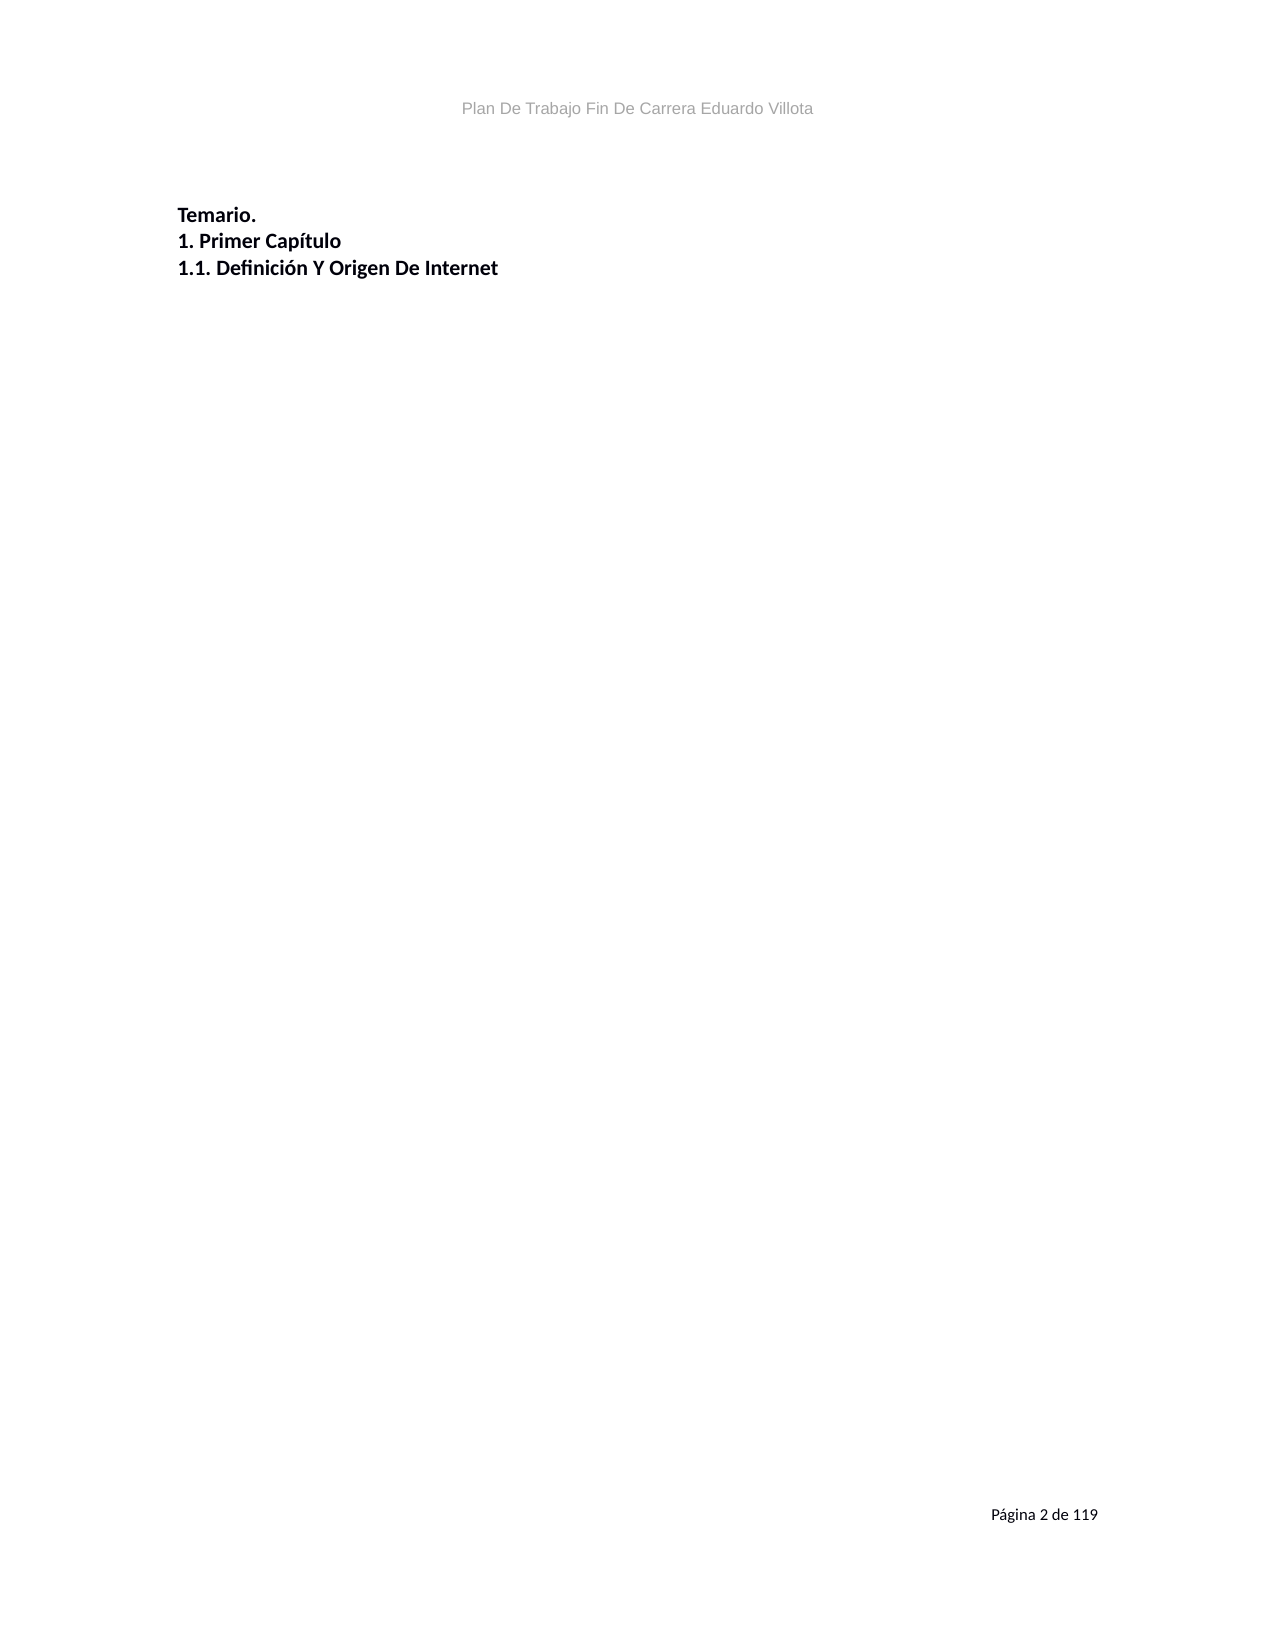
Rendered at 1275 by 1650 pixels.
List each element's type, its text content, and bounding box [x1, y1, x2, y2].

text 1.1. Definición Y Origen De Internet [177, 254, 1098, 281]
text Temario. [177, 201, 1098, 228]
text 1. Primer Capítulo [177, 228, 1098, 254]
